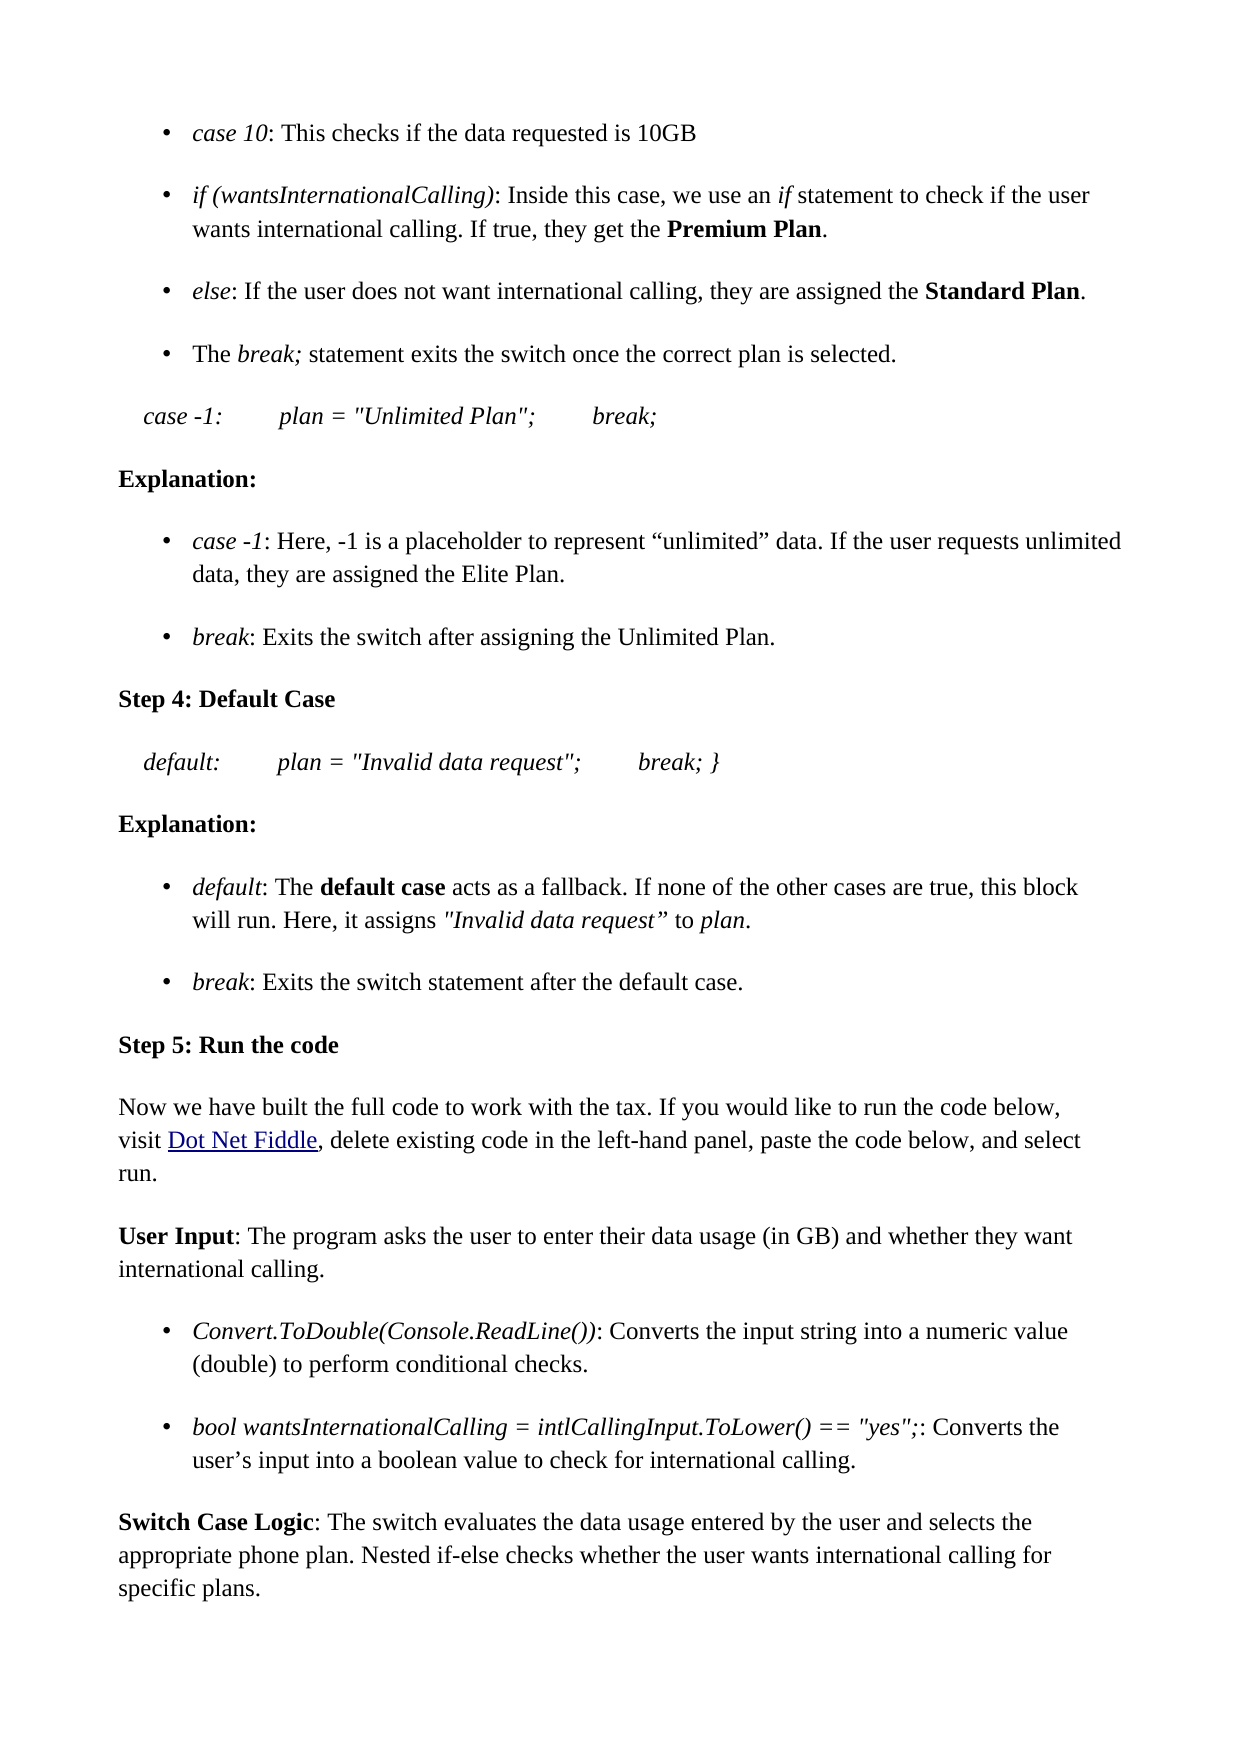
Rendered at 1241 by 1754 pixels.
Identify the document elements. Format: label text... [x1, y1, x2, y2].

text Now we have built the full code to work with the tax. If you would like to run the code below, visit Dot Net Fiddle, delete existing code in the left-hand panel, paste the code below, and select run. [118, 1092, 1122, 1187]
list if (wantsInternationalCalling): Inside this case, we use an if statement to check if the user wants international calling. If true, they get the Premium Plan. [162, 181, 1122, 242]
list else: If the user does not want international calling, they are assigned the Standard Plan. [162, 276, 1122, 305]
list case -1: Here, -1 is a placeholder to represent “unlimited” data. If the user requests unlimited data, they are assigned the Elite Plan. [162, 526, 1122, 588]
text default: plan = "Invalid data request"; break; } [118, 747, 1122, 775]
text Step 4: Default Case [118, 684, 1122, 713]
text Explanation: [118, 809, 1122, 838]
list case 10: This checks if the data requested is 10GB [162, 118, 1122, 147]
text Switch Case Logic: The switch evaluates the data usage entered by the user and selects the appropriate phone plan. Nested if-else checks whether the user wants international calling for specific plans. [118, 1507, 1122, 1602]
list break: Exits the switch after assigning the Unlimited Plan. [162, 622, 1122, 650]
list Convert.ToDouble(Console.ReadLine()): Converts the input string into a numeric value (double) to perform conditional checks. [162, 1316, 1122, 1378]
text User Input: The program asks the user to enter their data usage (in GB) and whether they want international calling. [118, 1221, 1122, 1282]
list default: The default case acts as a fallback. If none of the other cases are true, this block will run. Here, it assigns "Invalid data request” to plan. [162, 872, 1122, 933]
list break: Exits the switch statement after the default case. [162, 967, 1122, 996]
list The break; statement exits the switch once the correct plan is selected. [162, 339, 1122, 367]
text Step 5: Run the code [118, 1030, 1122, 1058]
text Explanation: [118, 464, 1122, 492]
list bool wantsInternationalCalling = intlCallingInput.ToLower() == "yes";: Converts the user’s input into a boolean value to check for international calling. [162, 1412, 1122, 1473]
text case -1: plan = "Unlimited Plan"; break; [118, 401, 1122, 430]
